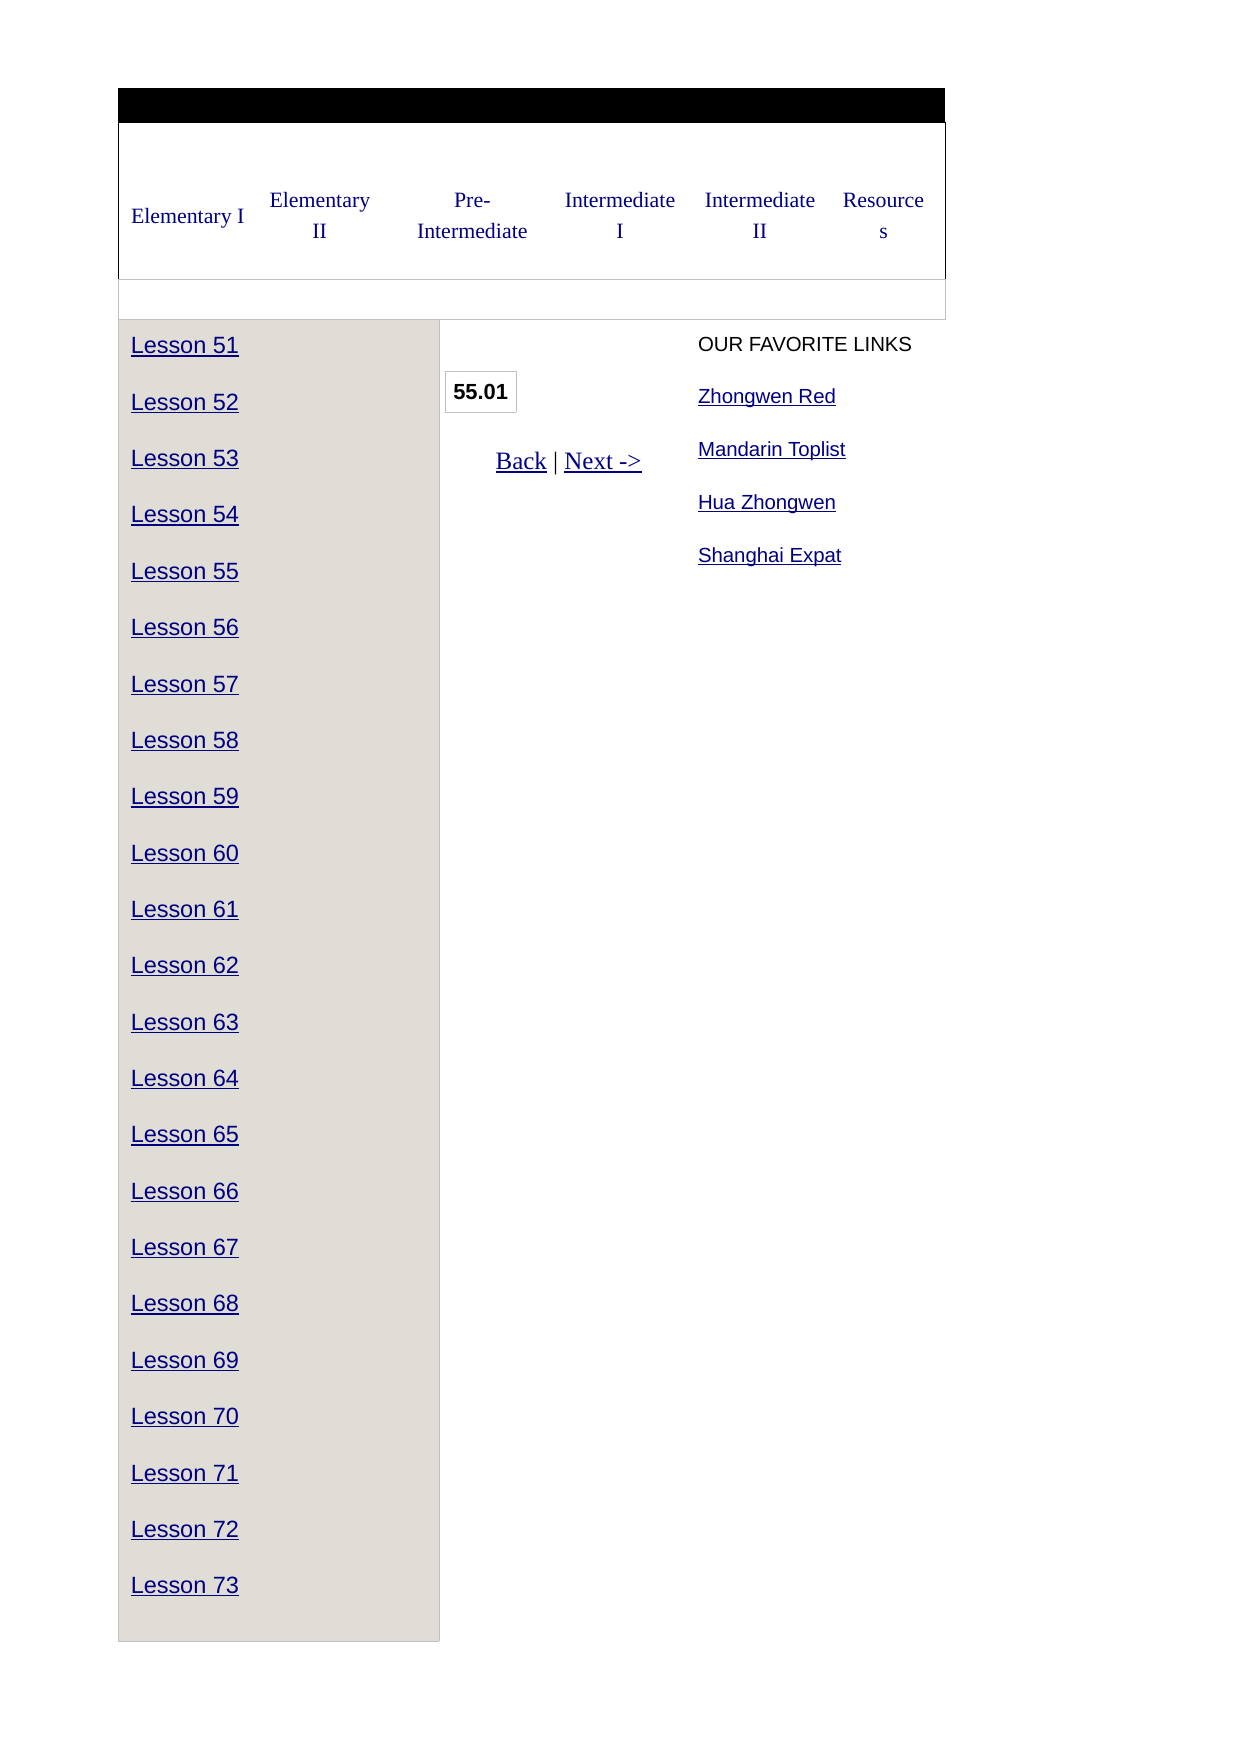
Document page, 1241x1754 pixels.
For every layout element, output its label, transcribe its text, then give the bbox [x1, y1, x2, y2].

table_header Elementary I [122, 201, 249, 231]
table_cell 55.01 Back | Next -> [440, 320, 698, 1641]
table_cell [119, 280, 945, 319]
table_header [118, 88, 945, 122]
table_cell Lesson 51 Lesson 52 Lesson 53 Lesson 54 Lesson 55 Lesson 56 Lesson 57 Lesson 58 Lesson 59 Lesson 60 Lesson 61 Lesson 62 Lesson 63 Lesson 64 Lesson 65 Lesson 66 Lesson 67 Lesson 68 Lesson 69 Lesson 70 Lesson 71 Lesson 72 Lesson 73 [119, 320, 439, 1641]
table_cell [119, 123, 945, 279]
table_header [121, 184, 249, 200]
table_header Intermediate I [550, 184, 686, 276]
table_header [121, 232, 249, 276]
table_cell OUR FAVORITE LINKS Zhongwen Red Mandarin Toplist Hua Zhongwen Shanghai Expat [698, 320, 945, 1641]
table_header Resources [829, 184, 933, 276]
table_header Intermediate II [686, 184, 829, 276]
table_header Pre-Intermediate [390, 184, 549, 276]
table_header Elementary II [249, 184, 390, 276]
